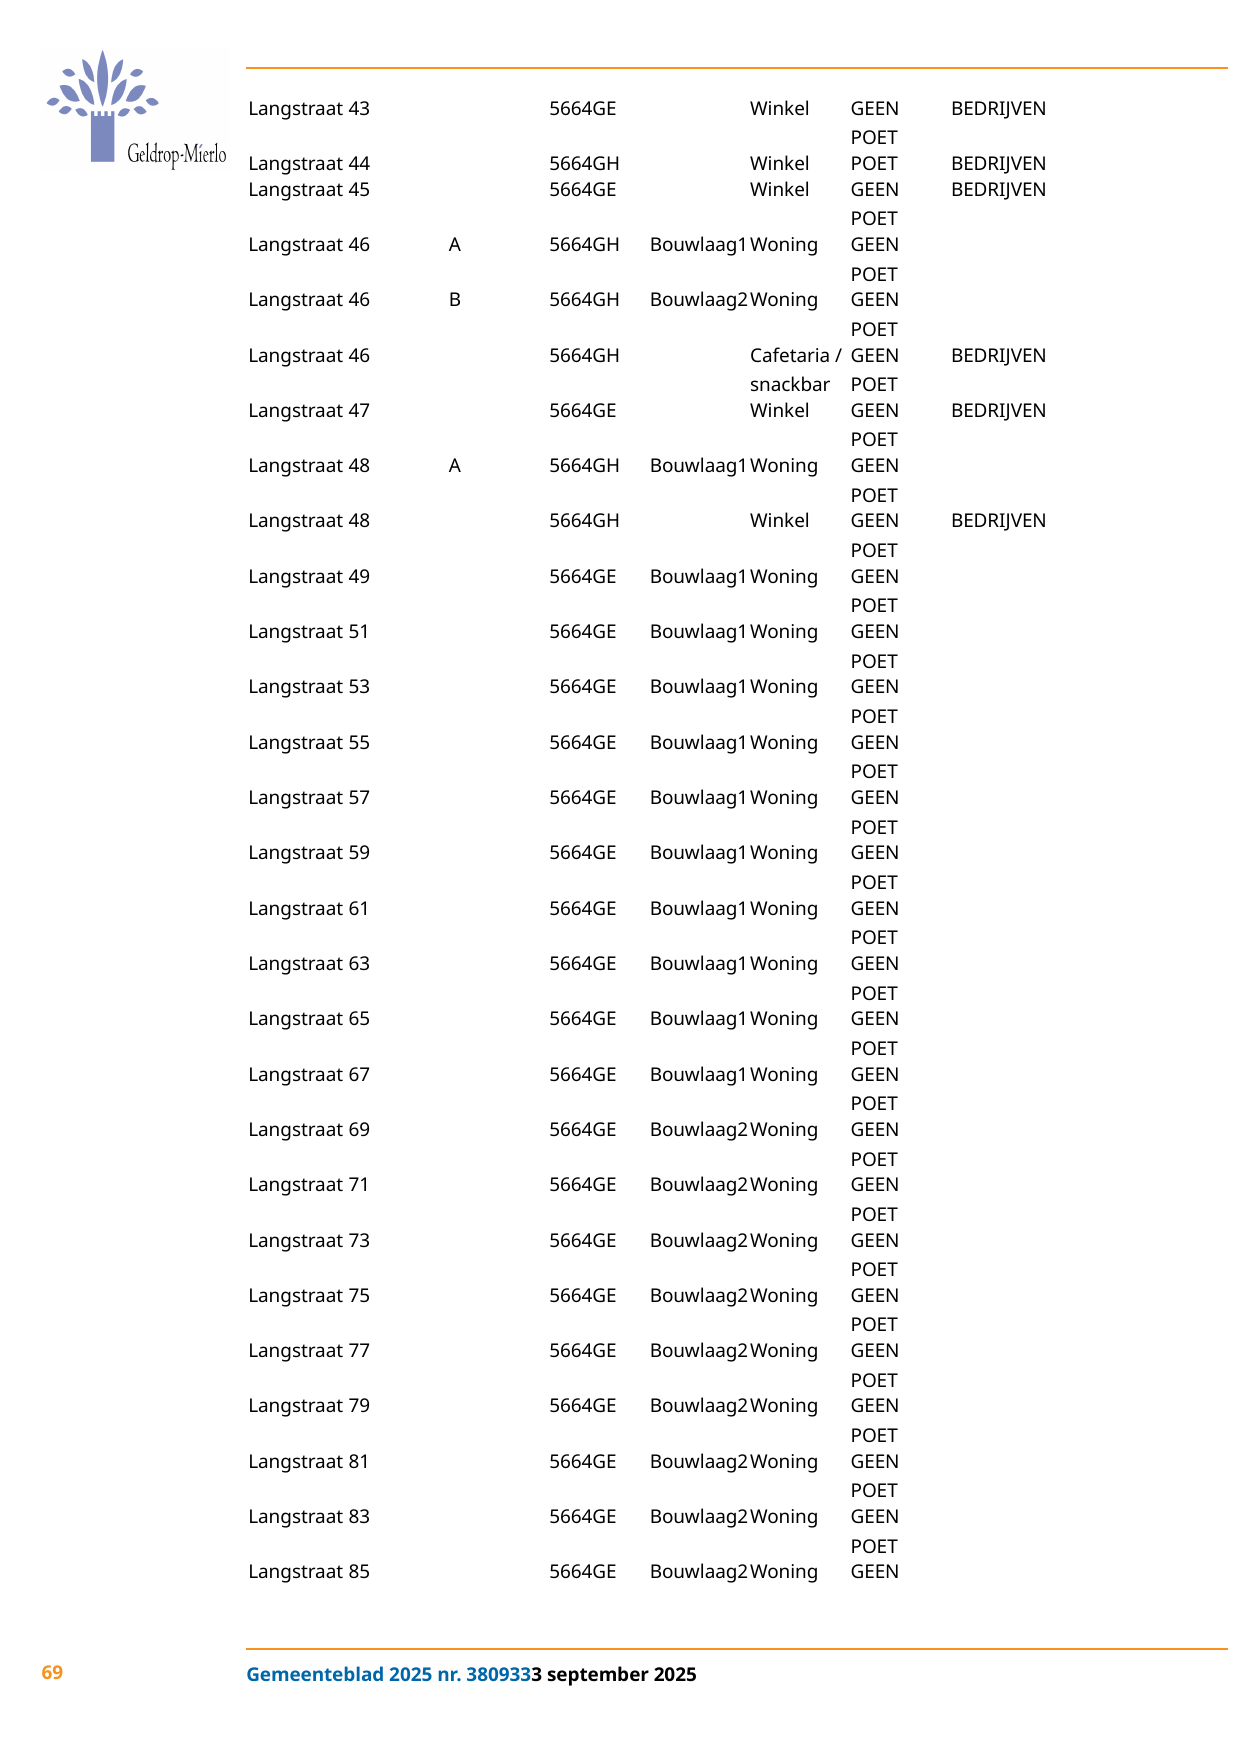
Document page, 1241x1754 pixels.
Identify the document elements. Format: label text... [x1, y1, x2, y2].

table_cell 73 [348, 1227, 449, 1282]
table_cell [951, 1448, 1051, 1503]
table_cell Langstraat [248, 840, 348, 895]
table_cell Langstraat [248, 286, 348, 342]
table_cell Woning [750, 1393, 850, 1448]
table_cell Winkel [750, 508, 850, 563]
picture [41, 47, 231, 172]
table_cell GEEN POET [850, 1006, 951, 1061]
table_cell [650, 150, 750, 176]
table_cell GEEN POET [850, 674, 951, 729]
table_cell 43 [348, 95, 449, 150]
table_cell Woning [750, 1282, 850, 1337]
table_cell GEEN POET [850, 840, 951, 895]
table_cell Langstraat [248, 1559, 348, 1584]
table_cell BEDRIJVEN [951, 95, 1051, 150]
table_cell [951, 1116, 1051, 1171]
table_cell [449, 1559, 549, 1584]
table_cell Langstraat [248, 342, 348, 397]
table_cell 44 [348, 150, 449, 176]
table_cell POET [850, 150, 951, 176]
table_cell [951, 286, 1051, 342]
table_cell Woning [750, 1227, 850, 1282]
table_cell 5664GH [549, 150, 649, 176]
table_cell GEEN POET [850, 784, 951, 839]
table_cell 5664GE [549, 1171, 649, 1227]
table_cell [951, 1503, 1051, 1559]
table_cell BEDRIJVEN [951, 397, 1051, 452]
table_cell Bouwlaag2 [650, 286, 750, 342]
table_cell [951, 1282, 1051, 1337]
table_cell Langstraat [248, 176, 348, 231]
table_cell 5664GH [549, 231, 649, 286]
table_cell [951, 1393, 1051, 1448]
table_cell GEEN POET [850, 95, 951, 150]
table_cell Bouwlaag2 [650, 1448, 750, 1503]
table_cell 85 [348, 1559, 449, 1584]
table_cell [951, 563, 1051, 618]
table_cell 5664GE [549, 1116, 649, 1171]
table_cell Bouwlaag2 [650, 1393, 750, 1448]
table_cell [650, 342, 750, 397]
table_cell Langstraat [248, 674, 348, 729]
table_cell 5664GH [549, 453, 649, 508]
table_cell [449, 1503, 549, 1559]
table_cell Woning [750, 286, 850, 342]
table_cell 49 [348, 563, 449, 618]
table_cell Langstraat [248, 1006, 348, 1061]
table_cell Bouwlaag2 [650, 1227, 750, 1282]
table_cell Langstraat [248, 1227, 348, 1282]
table_cell Woning [750, 1006, 850, 1061]
table_cell Bouwlaag1 [650, 1006, 750, 1061]
table_cell Woning [750, 674, 850, 729]
table_cell 69 [348, 1116, 449, 1171]
table_cell 81 [348, 1448, 449, 1503]
table_cell 5664GE [549, 397, 649, 452]
table_cell [449, 1393, 549, 1448]
table_cell 53 [348, 674, 449, 729]
table_cell 5664GE [549, 1393, 649, 1448]
table_cell 48 [348, 508, 449, 563]
table_cell 5664GE [549, 618, 649, 674]
table_cell [449, 784, 549, 839]
table_cell [650, 397, 750, 452]
table_cell GEEN POET [850, 453, 951, 508]
table_cell GEEN POET [850, 895, 951, 950]
table_cell 77 [348, 1338, 449, 1393]
table_cell BEDRIJVEN [951, 342, 1051, 397]
table_cell Woning [750, 1116, 850, 1171]
table_cell GEEN POET [850, 563, 951, 618]
table_cell Woning [750, 1503, 850, 1559]
table_cell [951, 1338, 1051, 1393]
table_cell Bouwlaag2 [650, 1171, 750, 1227]
table_cell GEEN POET [850, 342, 951, 397]
table_cell GEEN POET [850, 729, 951, 784]
table_cell GEEN POET [850, 1503, 951, 1559]
table_cell Bouwlaag1 [650, 231, 750, 286]
table_cell GEEN POET [850, 1061, 951, 1116]
table_cell GEEN POET [850, 231, 951, 286]
table_cell [449, 508, 549, 563]
table_cell GEEN POET [850, 1282, 951, 1337]
table_cell Langstraat [248, 397, 348, 452]
table_cell 5664GH [549, 508, 649, 563]
table_cell [951, 1227, 1051, 1282]
table_cell [449, 1338, 549, 1393]
table_cell [449, 674, 549, 729]
table_cell [951, 618, 1051, 674]
table_cell GEEN POET [850, 1393, 951, 1448]
table_cell Bouwlaag1 [650, 1061, 750, 1116]
table_cell Langstraat [248, 1171, 348, 1227]
table_cell [951, 895, 1051, 950]
table_cell Bouwlaag2 [650, 1559, 750, 1584]
table_cell Woning [750, 950, 850, 1006]
table_cell Langstraat [248, 1116, 348, 1171]
table_cell GEEN [850, 1559, 951, 1584]
table_cell Woning [750, 729, 850, 784]
table_cell Bouwlaag1 [650, 674, 750, 729]
table_cell 75 [348, 1282, 449, 1337]
table_cell GEEN POET [850, 1116, 951, 1171]
table_cell Langstraat [248, 95, 348, 150]
table_cell Bouwlaag1 [650, 618, 750, 674]
table_cell 5664GE [549, 176, 649, 231]
table_cell 83 [348, 1503, 449, 1559]
table_cell Bouwlaag1 [650, 895, 750, 950]
table_cell Langstraat [248, 895, 348, 950]
table_cell [449, 1448, 549, 1503]
table_cell [650, 176, 750, 231]
table_cell 61 [348, 895, 449, 950]
table_cell Langstraat [248, 231, 348, 286]
table_cell 5664GE [549, 1448, 649, 1503]
table_cell 5664GE [549, 784, 649, 839]
table_cell 5664GE [549, 1006, 649, 1061]
table_cell Langstraat [248, 1393, 348, 1448]
table_cell [951, 1061, 1051, 1116]
table_cell Woning [750, 895, 850, 950]
table_cell Woning [750, 618, 850, 674]
table_cell Woning [750, 231, 850, 286]
table_cell [449, 397, 549, 452]
table_cell 5664GE [549, 1061, 649, 1116]
table_cell GEEN POET [850, 618, 951, 674]
table_cell GEEN POET [850, 950, 951, 1006]
table_cell [449, 1006, 549, 1061]
table_cell 5664GE [549, 1503, 649, 1559]
table_cell 5664GE [549, 1559, 649, 1584]
table_cell 47 [348, 397, 449, 452]
table_cell 51 [348, 618, 449, 674]
table_cell [449, 1282, 549, 1337]
table_cell [951, 1171, 1051, 1227]
table_cell [650, 95, 750, 150]
table_cell Woning [750, 1061, 850, 1116]
table_cell Winkel [750, 397, 850, 452]
table_cell Woning [750, 1448, 850, 1503]
table_cell 48 [348, 453, 449, 508]
table_cell Langstraat [248, 1503, 348, 1559]
table_cell GEEN POET [850, 1338, 951, 1393]
table_cell 59 [348, 840, 449, 895]
table_cell [951, 729, 1051, 784]
table_cell 46 [348, 286, 449, 342]
table_cell 55 [348, 729, 449, 784]
table_cell 45 [348, 176, 449, 231]
table_cell 5664GE [549, 840, 649, 895]
table_cell 5664GH [549, 286, 649, 342]
table_cell GEEN POET [850, 397, 951, 452]
table_cell Bouwlaag2 [650, 1116, 750, 1171]
table_cell GEEN POET [850, 1171, 951, 1227]
table_cell GEEN POET [850, 176, 951, 231]
table_cell Bouwlaag1 [650, 840, 750, 895]
table_cell A [449, 231, 549, 286]
table_cell 5664GE [549, 95, 649, 150]
table_cell 5664GE [549, 1338, 649, 1393]
table_cell GEEN POET [850, 508, 951, 563]
table_cell Bouwlaag2 [650, 1503, 750, 1559]
table_cell Bouwlaag1 [650, 784, 750, 839]
table_cell [951, 950, 1051, 1006]
table_cell [449, 618, 549, 674]
table_cell Winkel [750, 176, 850, 231]
table_cell 46 [348, 342, 449, 397]
table_cell Langstraat [248, 1338, 348, 1393]
table_cell 5664GE [549, 1227, 649, 1282]
table_cell [449, 176, 549, 231]
table_cell Woning [750, 1171, 850, 1227]
table_cell [951, 453, 1051, 508]
table_cell Langstraat [248, 1282, 348, 1337]
table_cell Bouwlaag2 [650, 1282, 750, 1337]
table_cell Woning [750, 453, 850, 508]
table_cell Bouwlaag1 [650, 453, 750, 508]
table_cell 63 [348, 950, 449, 1006]
table_cell 65 [348, 1006, 449, 1061]
table_cell Langstraat [248, 1448, 348, 1503]
table_cell Bouwlaag2 [650, 1338, 750, 1393]
table_cell 57 [348, 784, 449, 839]
table_cell 67 [348, 1061, 449, 1116]
table_cell [449, 1116, 549, 1171]
table_cell [449, 1061, 549, 1116]
table_cell Woning [750, 1338, 850, 1393]
table_cell [449, 563, 549, 618]
table_cell [951, 231, 1051, 286]
table_cell GEEN POET [850, 1448, 951, 1503]
table_cell [650, 508, 750, 563]
table_cell [449, 729, 549, 784]
table_cell [951, 784, 1051, 839]
table_cell BEDRIJVEN [951, 150, 1051, 176]
table_cell Langstraat [248, 508, 348, 563]
table_cell 71 [348, 1171, 449, 1227]
table_cell 5664GE [549, 895, 649, 950]
table_cell 46 [348, 231, 449, 286]
table_cell 5664GH [549, 342, 649, 397]
table_cell 5664GE [549, 729, 649, 784]
table_cell [449, 895, 549, 950]
table_cell Langstraat [248, 729, 348, 784]
table_cell 79 [348, 1393, 449, 1448]
table_cell Woning [750, 784, 850, 839]
table_cell [449, 95, 549, 150]
table_cell 5664GE [549, 674, 649, 729]
table_cell 5664GE [549, 1282, 649, 1337]
table_cell [951, 840, 1051, 895]
table_cell [449, 950, 549, 1006]
table_cell GEEN POET [850, 286, 951, 342]
table_cell [449, 342, 549, 397]
table_cell Bouwlaag1 [650, 729, 750, 784]
table_cell Woning [750, 840, 850, 895]
table_cell 5664GE [549, 563, 649, 618]
table_cell Woning [750, 1559, 850, 1584]
table_cell Bouwlaag1 [650, 950, 750, 1006]
table_cell Langstraat [248, 1061, 348, 1116]
table_cell BEDRIJVEN [951, 176, 1051, 231]
table_cell B [449, 286, 549, 342]
table_cell Langstraat [248, 453, 348, 508]
table_cell 5664GE [549, 950, 649, 1006]
table_cell Bouwlaag1 [650, 563, 750, 618]
table_cell [449, 1171, 549, 1227]
table_cell [449, 150, 549, 176]
table_cell [951, 1559, 1051, 1584]
table_cell Woning [750, 563, 850, 618]
table_cell [951, 1006, 1051, 1061]
table_cell Winkel [750, 95, 850, 150]
table_cell [449, 840, 549, 895]
table_cell Langstraat [248, 950, 348, 1006]
table_cell GEEN POET [850, 1227, 951, 1282]
table_cell Langstraat [248, 618, 348, 674]
table_cell Langstraat [248, 784, 348, 839]
table_cell A [449, 453, 549, 508]
table_cell Langstraat [248, 563, 348, 618]
table_cell [449, 1227, 549, 1282]
table_cell [951, 674, 1051, 729]
table_cell Langstraat [248, 150, 348, 176]
table_cell Winkel [750, 150, 850, 176]
table_cell Cafetaria / snackbar [750, 342, 850, 397]
table_cell BEDRIJVEN [951, 508, 1051, 563]
